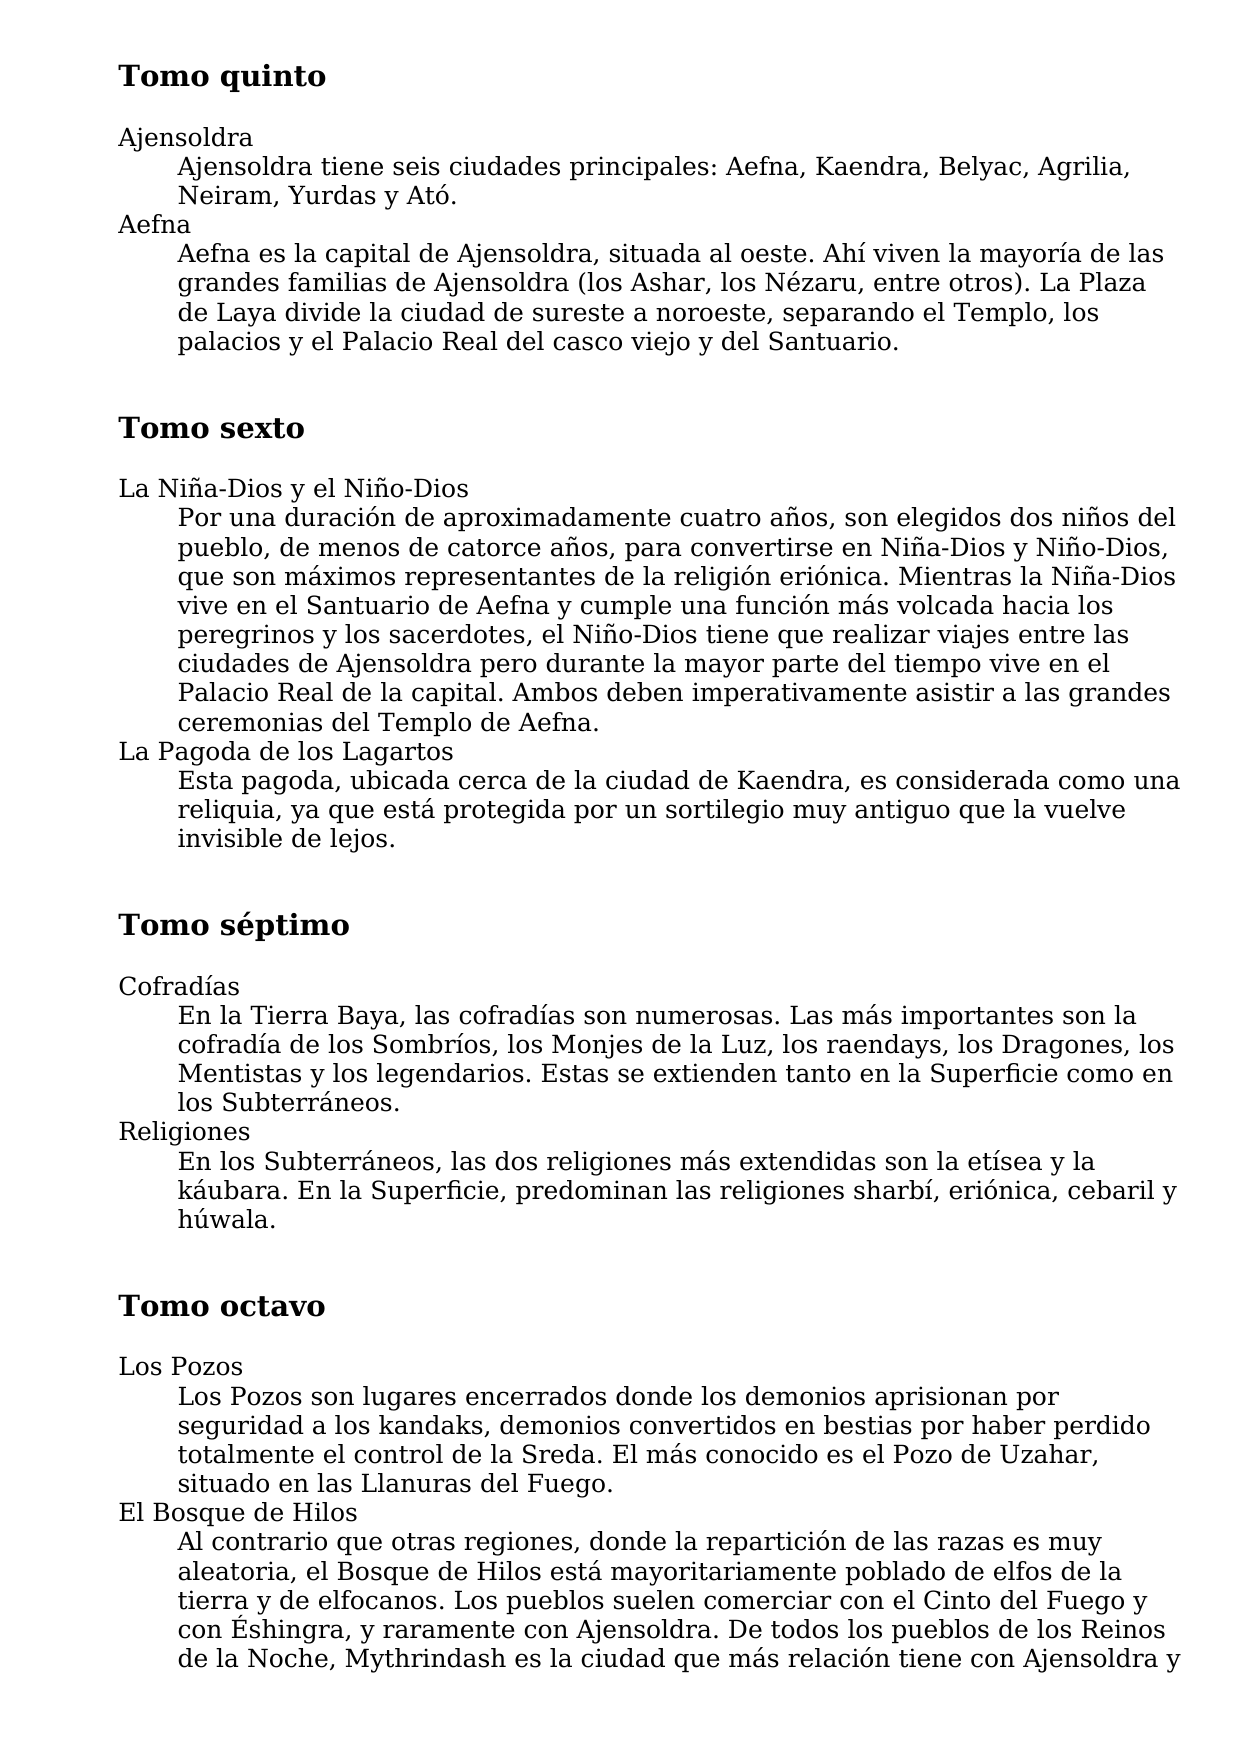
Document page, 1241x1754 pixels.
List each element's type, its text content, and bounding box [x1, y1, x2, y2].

subtitle Aefna [118, 210, 1181, 239]
subtitle Tomo séptimo [118, 908, 1181, 942]
subtitle La Niña-Dios y el Niño-Dios [118, 474, 1181, 503]
subtitle Cofradías [118, 972, 1181, 1001]
subtitle Tomo sexto [118, 411, 1181, 445]
list En los Subterráneos, las dos religiones más extendidas son la etísea y la káubara. En la Superficie, predominan las religiones sharbí, eriónica, cebaril y húwala. [177, 1147, 1181, 1234]
subtitle Tomo quinto [118, 59, 1181, 93]
list Ajensoldra tiene seis ciudades principales: Aefna, Kaendra, Belyac, Agrilia, Neiram, Yurdas y Ató. [177, 152, 1181, 210]
list Esta pagoda, ubicada cerca de la ciudad de Kaendra, es considerada como una reliquia, ya que está protegida por un sortilegio muy antiguo que la vuelve invisible de lejos. [177, 766, 1181, 853]
list Por una duración de aproximadamente cuatro años, son elegidos dos niños del pueblo, de menos de catorce años, para convertirse en Niña-Dios y Niño-Dios, que son máximos representantes de la religión eriónica. Mientras la Niña-Dios vive en el Santuario de Aefna y cumple una función más volcada hacia los peregrinos y los sacerdotes, el Niño-Dios tiene que realizar viajes entre las ciudades de Ajensoldra pero durante la mayor parte del tiempo vive en el Palacio Real de la capital. Ambos deben imperativamente asistir a las grandes ceremonias del Templo de Aefna. [177, 503, 1181, 737]
subtitle Religiones [118, 1118, 1181, 1147]
list Al contrario que otras regiones, donde la repartición de las razas es muy aleatoria, el Bosque de Hilos está mayoritariamente poblado de elfos de la tierra y de elfocanos. Los pueblos suelen comerciar con el Cinto del Fuego y con Éshingra, y raramente con Ajensoldra. De todos los pueblos de los Reinos de la Noche, Mythrindash es la ciudad que más relación tiene con Ajensoldra y [177, 1527, 1181, 1673]
subtitle Ajensoldra [118, 123, 1181, 152]
subtitle Los Pozos [118, 1352, 1181, 1382]
subtitle El Bosque de Hilos [118, 1498, 1181, 1527]
subtitle Tomo octavo [118, 1289, 1181, 1323]
list Aefna es la capital de Ajensoldra, situada al oeste. Ahí viven la mayoría de las grandes familias de Ajensoldra (los Ashar, los Nézaru, entre otros). La Plaza de Laya divide la ciudad de sureste a noroeste, separando el Templo, los palacios y el Palacio Real del casco viejo y del Santuario. [177, 239, 1181, 356]
subtitle La Pagoda de los Lagartos [118, 737, 1181, 766]
list Los Pozos son lugares encerrados donde los demonios aprisionan por seguridad a los kandaks, demonios convertidos en bestias por haber perdido totalmente el control de la Sreda. El más conocido es el Pozo de Uzahar, situado en las Llanuras del Fuego. [177, 1382, 1181, 1498]
list En la Tierra Baya, las cofradías son numerosas. Las más importantes son la cofradía de los Sombríos, los Monjes de la Luz, los raendays, los Dragones, los Mentistas y los legendarios. Estas se extienden tanto en la Superficie como en los Subterráneos. [177, 1001, 1181, 1118]
